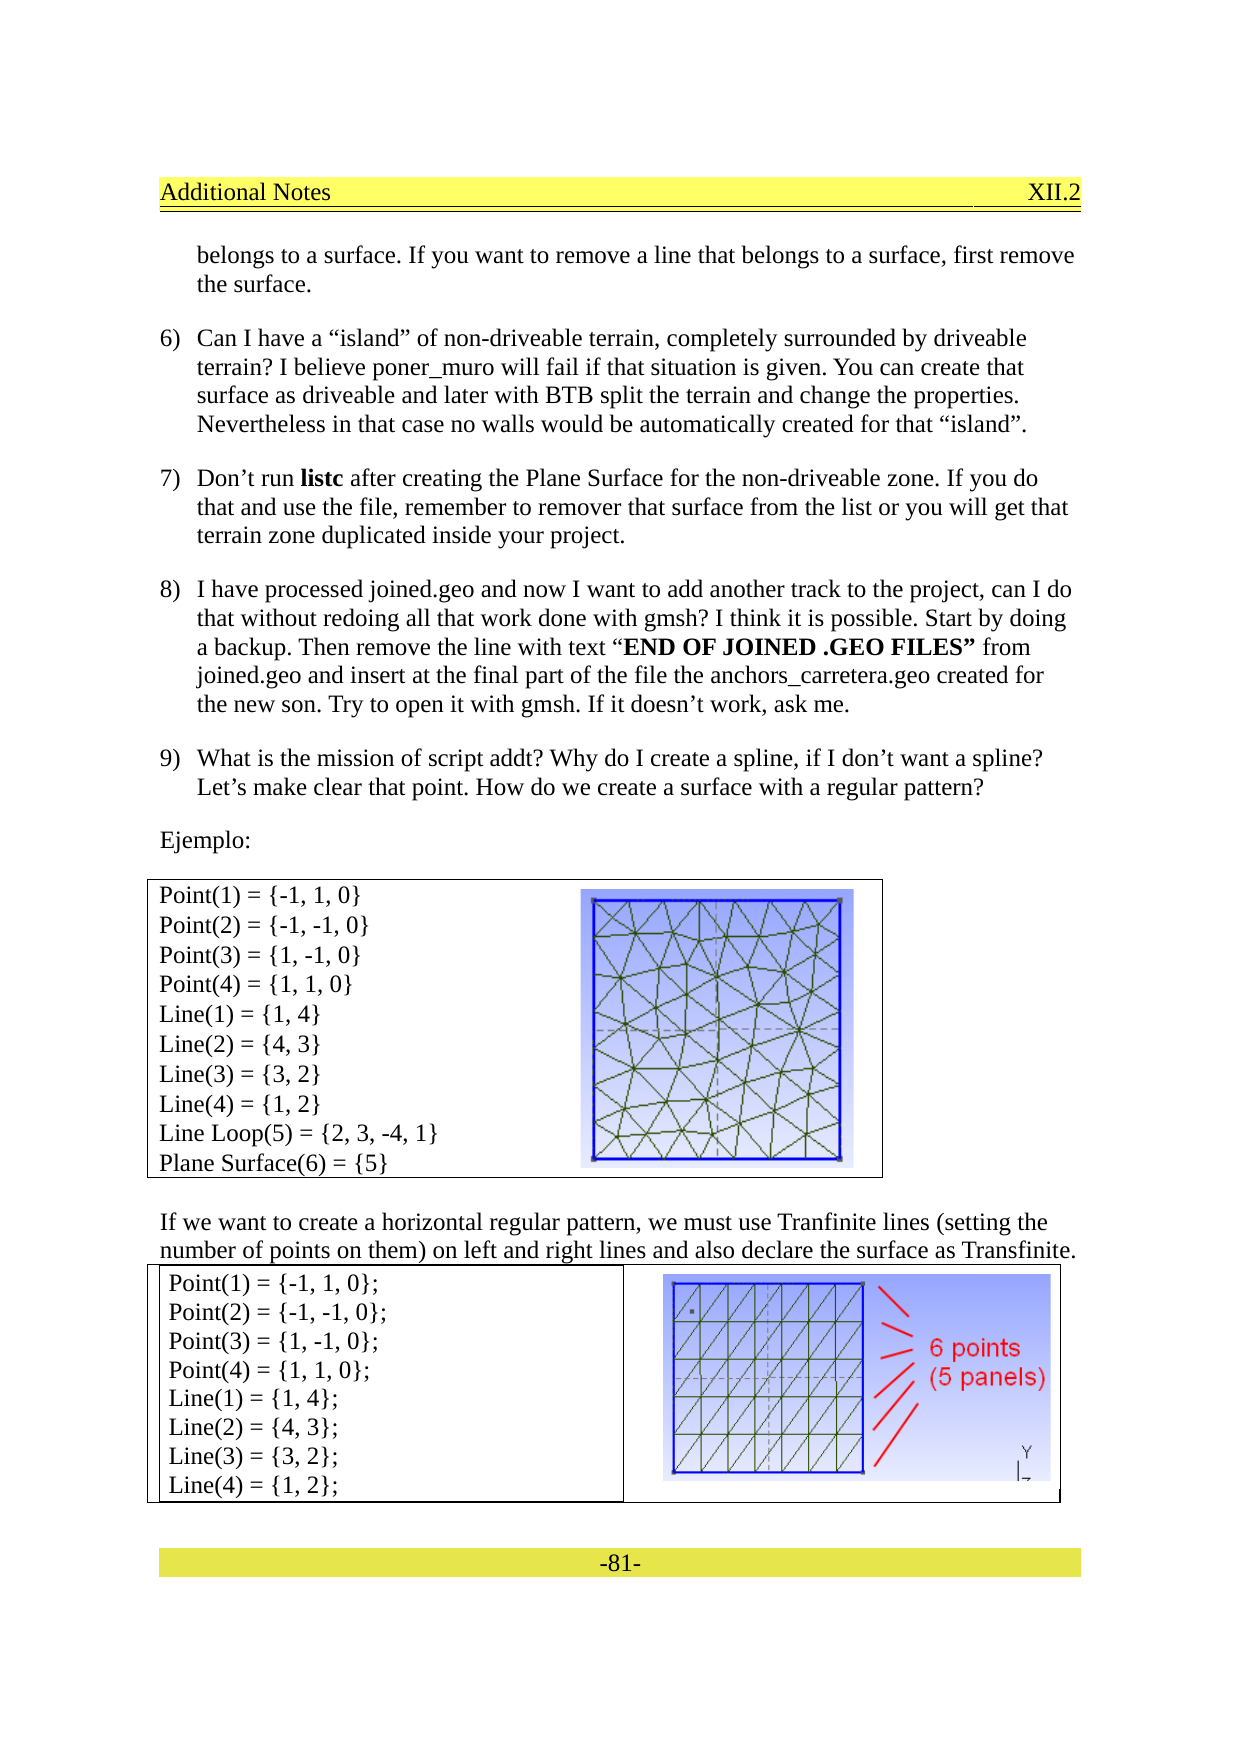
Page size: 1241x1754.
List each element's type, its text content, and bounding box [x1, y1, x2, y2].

table_cell Line(4) = {1, 2} [148, 1088, 553, 1117]
table_cell Line(2) = {4, 3} [148, 1028, 553, 1058]
table_cell Line Loop(5) = {2, 3, -4, 1} [148, 1118, 553, 1147]
picture [663, 1274, 1051, 1481]
table_cell Point(4) = {1, 1, 0} [148, 969, 553, 998]
list I have processed joined.geo and now I want to add another track to the project, can I do that without redoing all that work done with gmsh? I think it is possible. Start by doing a backup. Then remove the line with text “END OF JOINED .GEO FILES” from joined.geo and insert at the final part of the file the anchors_carretera.geo created for the new son. Try to open it with gmsh. If it doesn’t work, ask me. [159, 574, 1081, 718]
list Can I have a “island” of non-driveable terrain, completely surrounded by driveable terrain? I believe poner_muro will fail if that situation is given. You can create that surface as driveable and later with BTB split the terrain and change the properties. Nevertheless in that case no walls would be automatically created for that “island”. [159, 323, 1081, 438]
list belongs to a surface. If you want to remove a line that belongs to a surface, first remove the surface. [159, 240, 1081, 298]
list What is the mission of script addt? Why do I create a spline, if I don’t want a spline? Let’s make clear that point. How do we create a surface with a regular pattern? [159, 743, 1081, 800]
table_cell Point(2) = {-1, -1, 0} [148, 909, 553, 939]
table_header Point(1) = {-1, 1, 0} [148, 880, 553, 909]
table_cell Point(3) = {1, -1, 0} [148, 939, 553, 968]
list Don’t run listc after creating the Plane Surface for the non-driveable zone. If you do that and use the file, remember to remover that surface from the list or you will get that terrain zone duplicated inside your project. [159, 463, 1081, 549]
text If we want to create a horizontal regular pattern, we must use Tranfinite lines (setting the number of points on them) on left and right lines and also declare the surface as Transfinite. [159, 1207, 1081, 1264]
picture [580, 889, 854, 1168]
table_cell Line(1) = {1, 4} [148, 998, 553, 1028]
table_header [553, 880, 882, 1177]
table_header Point(1) = {-1, 1, 0}; Point(2) = {-1, -1, 0}; Point(3) = {1, -1, 0}; Point(4) = {1, 1, 0}; Line(1) = {1, 4}; Line(2) = {4, 3}; Line(3) = {3, 2}; Line(4) = {1, 2}; [160, 1266, 623, 1501]
text Ejemplo: [159, 825, 1081, 854]
table_header [635, 1265, 1060, 1502]
table_cell Line(3) = {3, 2} [148, 1058, 553, 1088]
table_cell Plane Surface(6) = {5} [148, 1147, 553, 1177]
